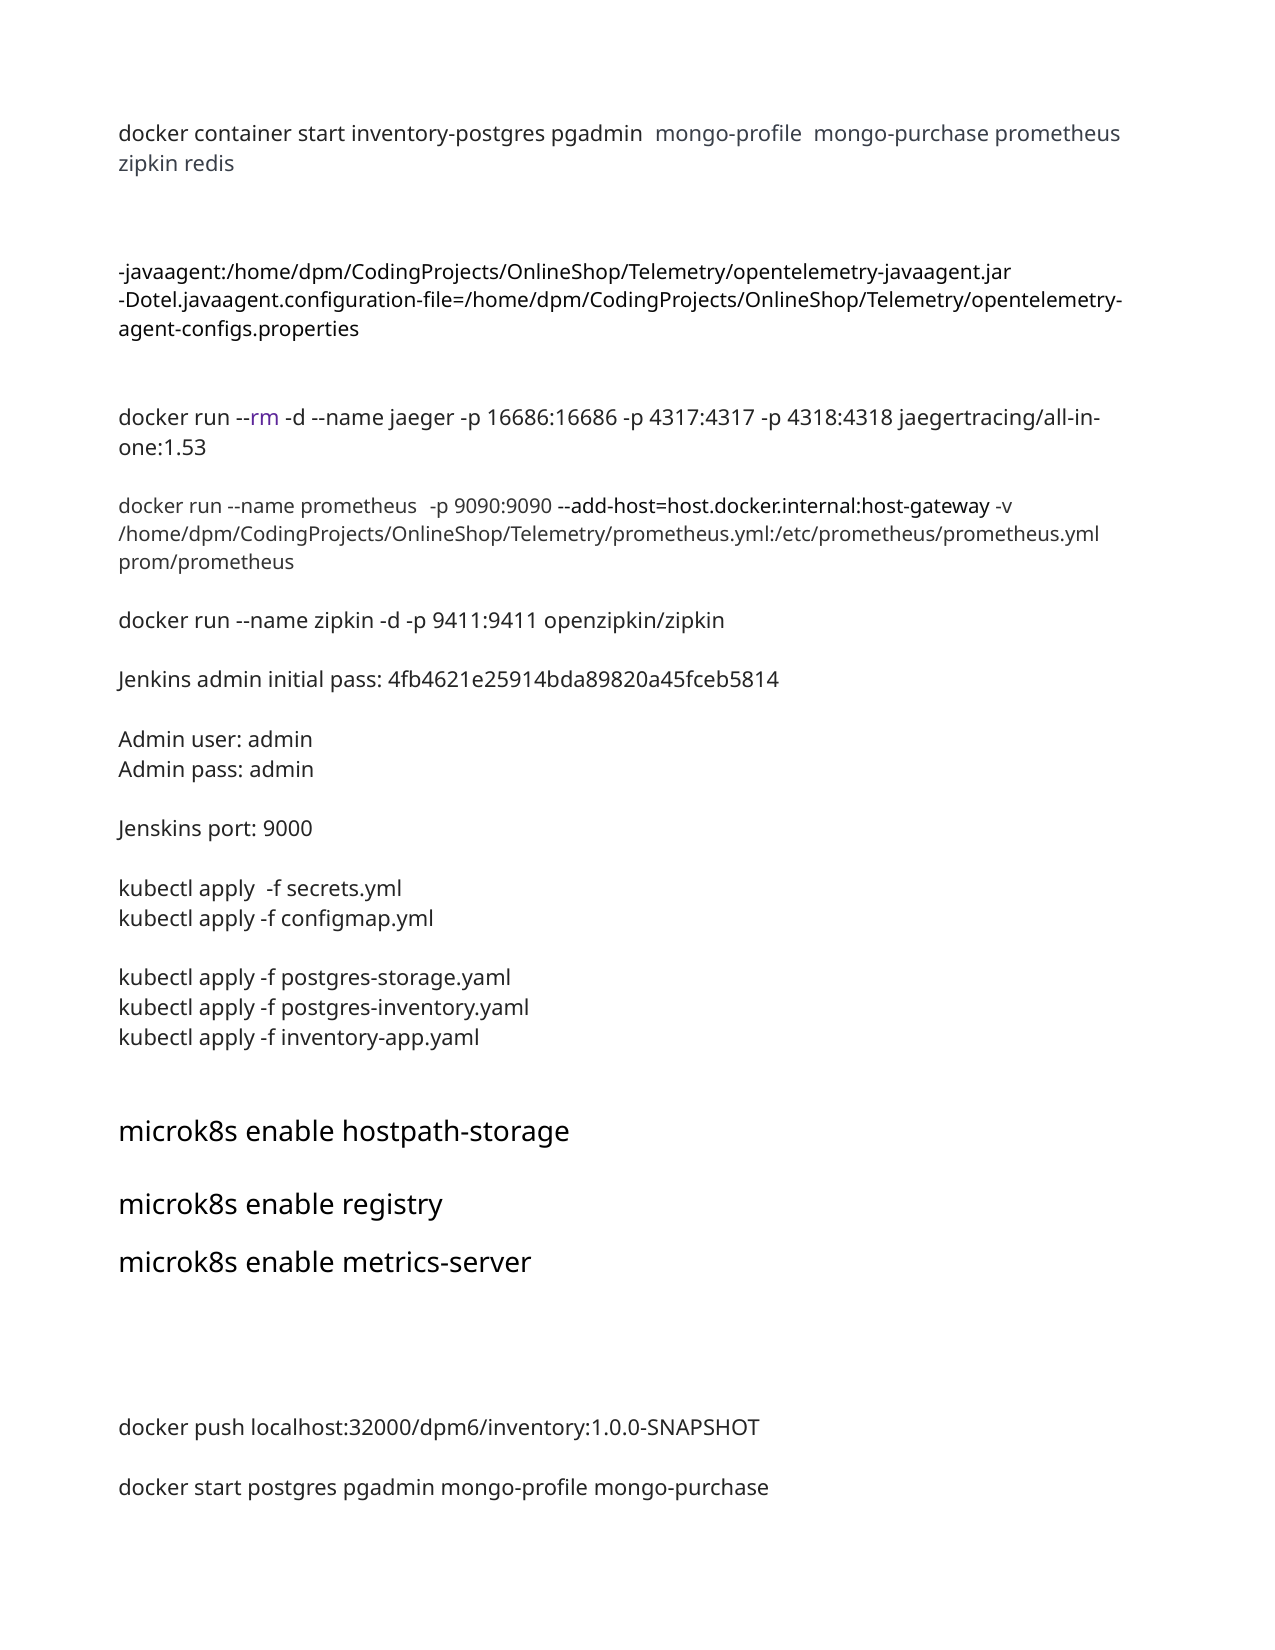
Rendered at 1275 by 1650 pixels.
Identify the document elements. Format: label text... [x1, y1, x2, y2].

text Jenskins port: 9000 kubectl apply -f secrets.yml [118, 813, 1157, 903]
text -javaagent:/home/dpm/CodingProjects/OnlineShop/Telemetry/opentelemetry-javaagent.jar -Dotel.javaagent.configuration-file=/home/dpm/CodingProjects/OnlineShop/Telemetry/opentelemetry-agent-configs.properties [118, 257, 1157, 372]
text docker run --name zipkin -d -p 9411:9411 openzipkin/zipkin [118, 605, 1157, 635]
text Jenkins admin initial pass: 4fb4621e25914bda89820a45fceb5814 Admin user: admin [118, 664, 1157, 754]
text docker container start inventory-postgres pgadmin mongo-profile mongo-purchase prometheus zipkin redis [118, 118, 1157, 178]
text kubectl apply -f configmap.yml [118, 903, 1157, 933]
text kubectl apply -f postgres-inventory.yaml [118, 992, 1157, 1022]
text docker run --name prometheus -p 9090:9090 --add-host=host.docker.internal:host-gateway -v /home/dpm/CodingProjects/OnlineShop/Telemetry/prometheus.yml:/etc/prometheus/prometheus.yml prom/prometheus [118, 491, 1157, 575]
text docker start postgres pgadmin mongo-profile mongo-purchase [118, 1471, 1157, 1501]
text microk8s enable metrics-server [118, 1243, 1157, 1281]
text microk8s enable registry [118, 1150, 1157, 1222]
text microk8s enable hostpath-storage [118, 1111, 1157, 1150]
text Admin pass: admin [118, 754, 1157, 784]
text docker run --rm -d --name jaeger -p 16686:16686 -p 4317:4317 -p 4318:4318 jaegertracing/all-in-one:1.53 [118, 402, 1157, 462]
text docker push localhost:32000/dpm6/inventory:1.0.0-SNAPSHOT [118, 1412, 1157, 1442]
text kubectl apply -f inventory-app.yaml [118, 1022, 1157, 1052]
text kubectl apply -f postgres-storage.yaml [118, 962, 1157, 992]
